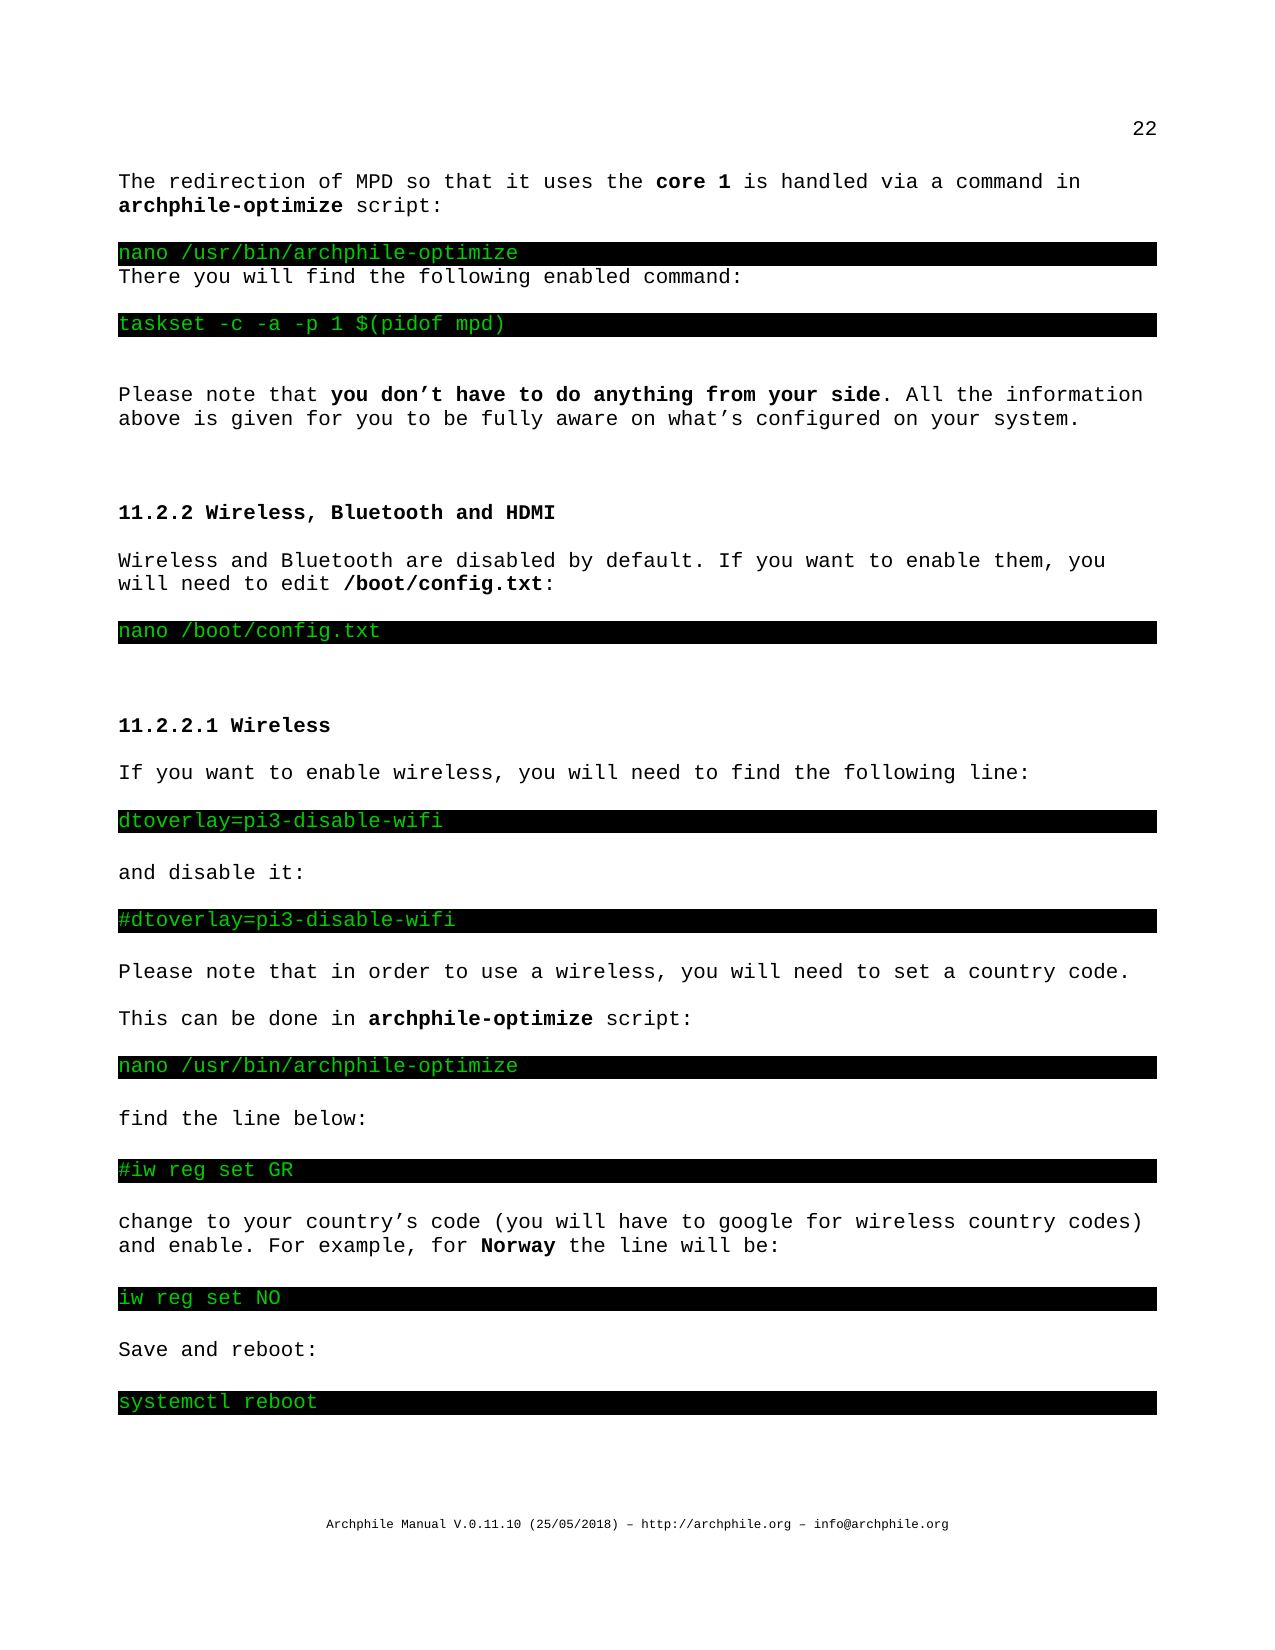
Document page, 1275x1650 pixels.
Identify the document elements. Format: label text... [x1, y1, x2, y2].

text #dtoverlay=pi3-disable-wifi [118, 909, 1157, 933]
text If you want to enable wireless, you will need to find the following line: [118, 762, 1157, 786]
text find the line below: [118, 1107, 1157, 1131]
text Please note that in order to use a wireless, you will need to set a country code. [118, 961, 1157, 984]
text taskset -c -a -p 1 $(pidof mpd) [118, 313, 1157, 337]
text Please note that you don’t have to do anything from your side. All the information above is given for you to be fully aware on what’s configured on your system. [118, 384, 1157, 431]
text nano /usr/bin/archphile-optimize [118, 1056, 1157, 1079]
text Save and reboot: [118, 1339, 1157, 1363]
text and disable it: [118, 862, 1157, 885]
text 11.2.2 Wireless, Bluetooth and HDMI [118, 502, 1157, 526]
text The redirection of MPD so that it uses the core 1 is handled via a command in archphile-optimize script: [118, 171, 1157, 218]
text change to your country’s code (you will have to google for wireless country codes) and enable. For example, for Norway the line will be: [118, 1211, 1157, 1259]
text nano /usr/bin/archphile-optimize [118, 242, 1157, 266]
text Wireless and Bluetooth are disabled by default. If you want to enable them, you will need to edit /boot/config.txt: [118, 549, 1157, 597]
text nano /boot/config.txt [118, 621, 1157, 644]
text systemctl reboot [118, 1391, 1157, 1415]
text 11.2.2.1 Wireless [118, 715, 1157, 739]
text dtoverlay=pi3-disable-wifi [118, 810, 1157, 833]
text iw reg set NO [118, 1287, 1157, 1311]
text This can be done in archphile-optimize script: [118, 1008, 1157, 1032]
text There you will find the following enabled command: [118, 266, 1157, 289]
text #iw reg set GR [118, 1159, 1157, 1183]
